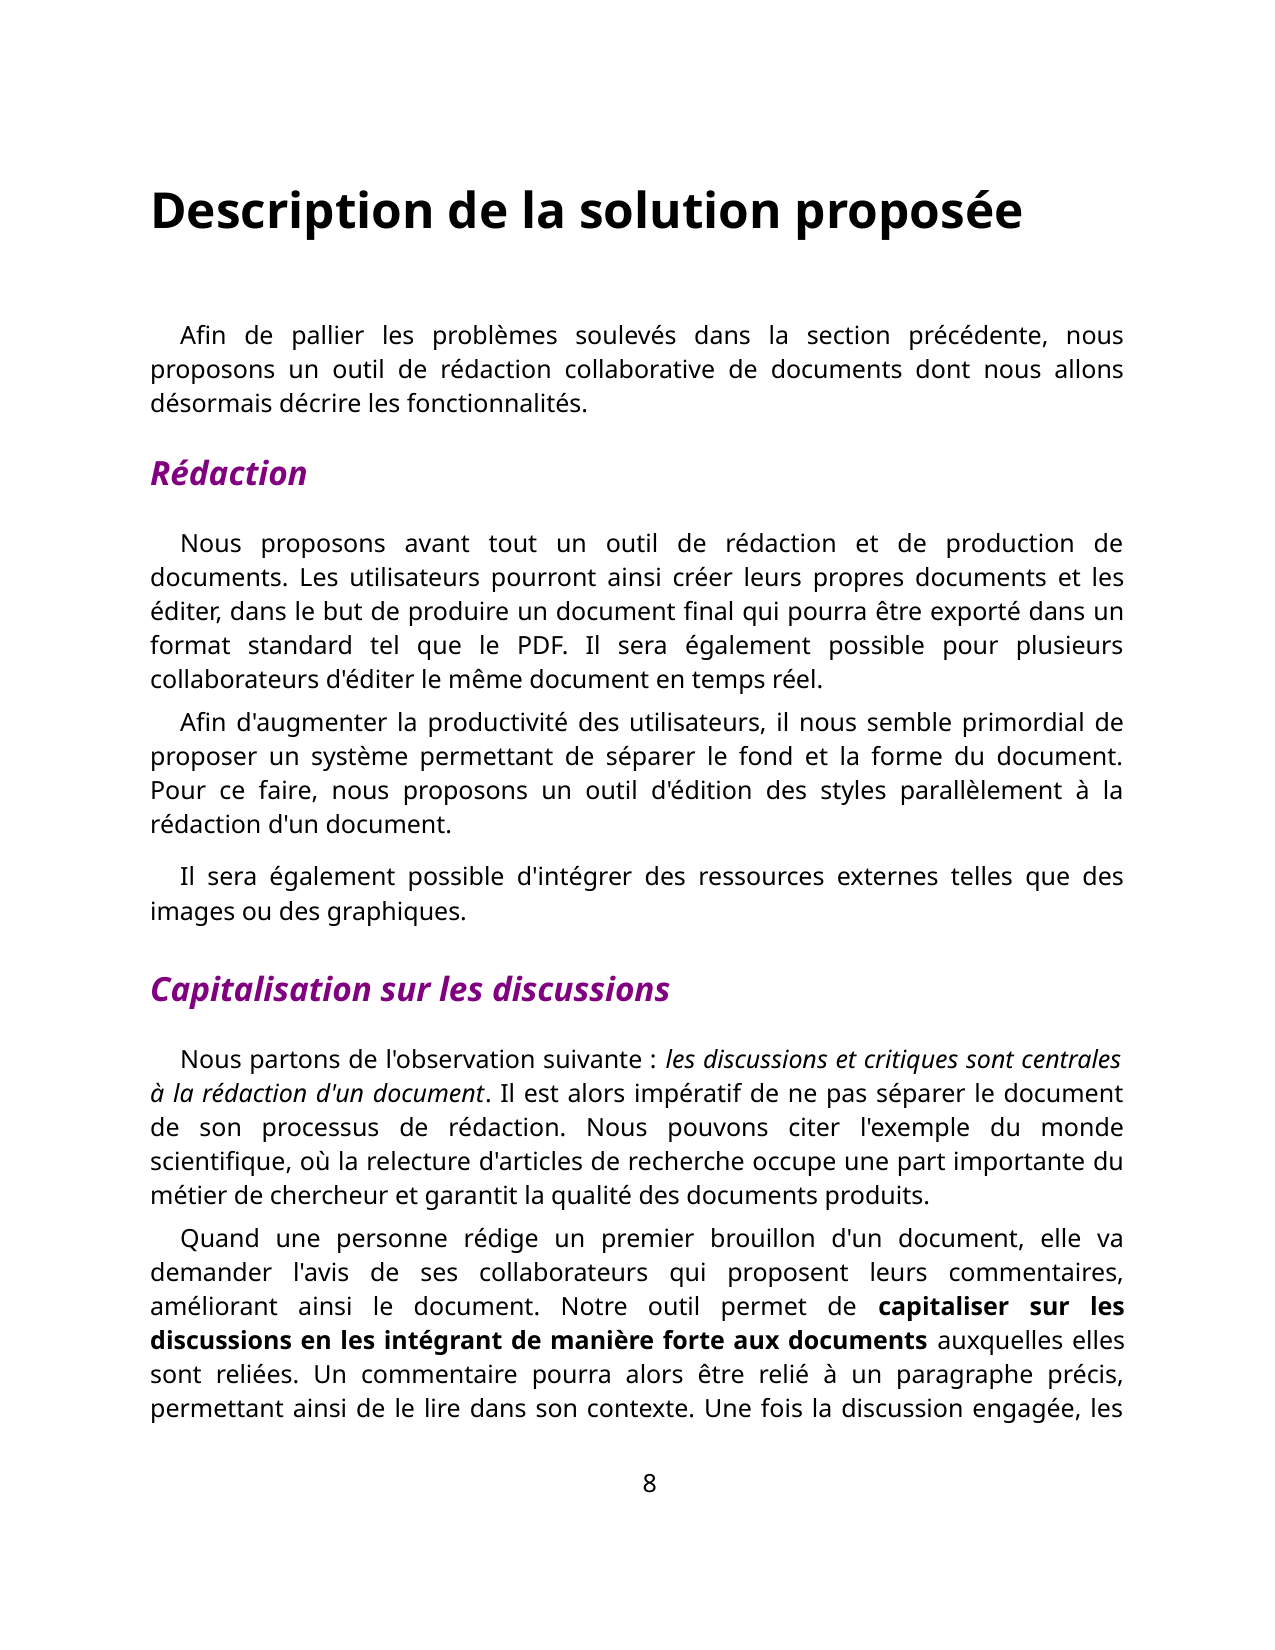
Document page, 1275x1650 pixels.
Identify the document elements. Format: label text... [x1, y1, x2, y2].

subtitle Description de la solution proposée [150, 176, 1125, 243]
text Afin d'augmenter la productivité des utilisateurs, il nous semble primordial de proposer un système permettant de séparer le fond et la forme du document. Pour ce faire, nous proposons un outil d'édition des styles parallèlement à la rédaction d'un document. [150, 705, 1125, 841]
text Nous partons de l'observation suivante : les discussions et critiques sont centrales à la rédaction d'un document. Il est alors impératif de ne pas séparer le document de son processus de rédaction. Nous pouvons citer l'exemple du monde scientifique, où la relecture d'articles de recherche occupe une part importante du métier de chercheur et garantit la qualité des documents produits. [150, 1042, 1125, 1212]
subtitle Capitalisation sur les discussions [150, 966, 1125, 1012]
text Nous proposons avant tout un outil de rédaction et de production de documents. Les utilisateurs pourront ainsi créer leurs propres documents et les éditer, dans le but de produire un document final qui pourra être exporté dans un format standard tel que le PDF. Il sera également possible pour plusieurs collaborateurs d'éditer le même document en temps réel. [150, 526, 1125, 696]
text Afin de pallier les problèmes soulevés dans la section précédente, nous proposons un outil de rédaction collaborative de documents dont nous allons désormais décrire les fonctionnalités. [150, 318, 1125, 420]
text Quand une personne rédige un premier brouillon d'un document, elle va demander l'avis de ses collaborateurs qui proposent leurs commentaires, améliorant ainsi le document. Notre outil permet de capitaliser sur les discussions en les intégrant de manière forte aux documents auxquelles elles sont reliées. Un commentaire pourra alors être relié à un paragraphe précis, permettant ainsi de le lire dans son contexte. Une fois la discussion engagée, les [150, 1221, 1125, 1425]
subtitle Rédaction [150, 450, 1125, 496]
text Il sera également possible d'intégrer des ressources externes telles que des images ou des graphiques. [150, 859, 1125, 927]
